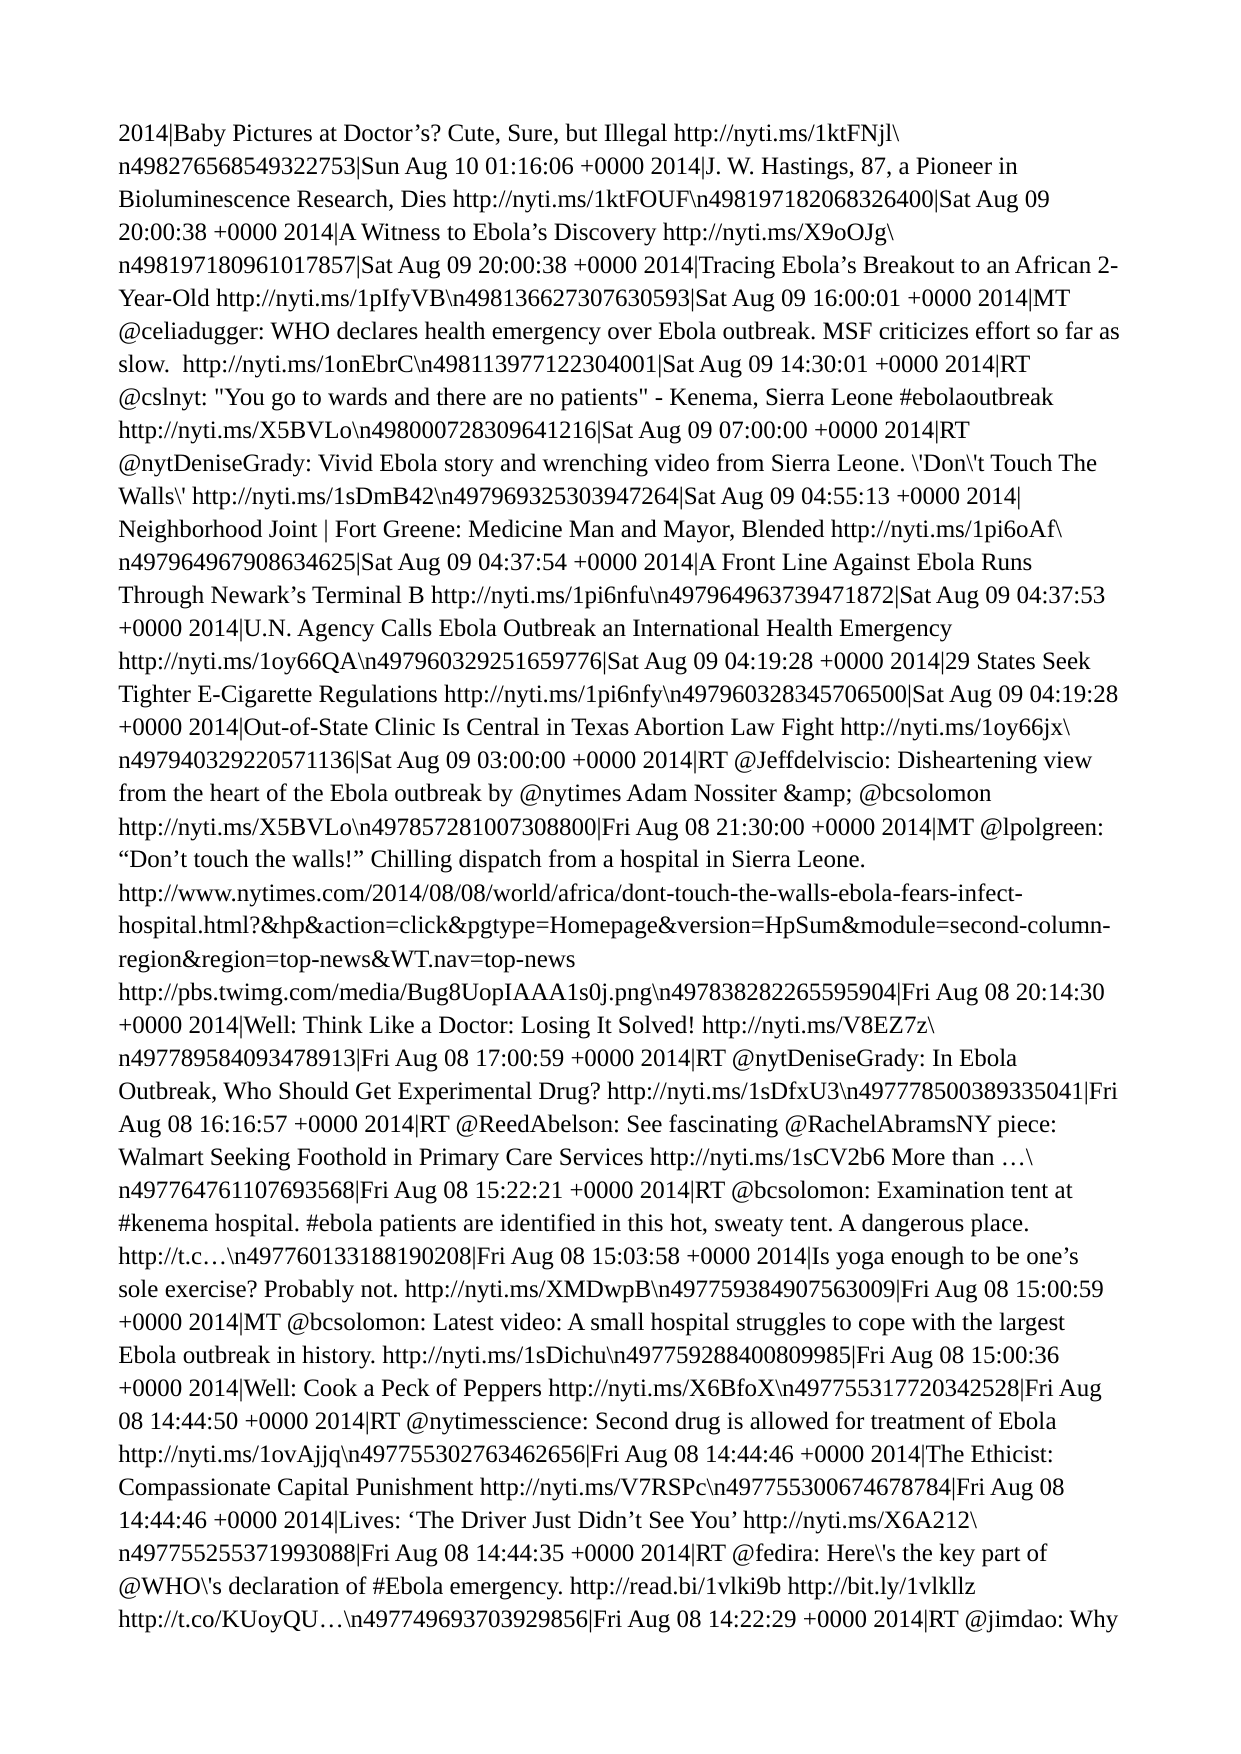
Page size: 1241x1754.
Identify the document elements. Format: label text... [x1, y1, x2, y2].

text 2014|Baby Pictures at Doctor’s? Cute, Sure, but Illegal http://nyti.ms/1ktFNjl\n498276568549322753|Sun Aug 10 01:16:06 +0000 2014|J. W. Hastings, 87, a Pioneer in Bioluminescence Research, Dies http://nyti.ms/1ktFOUF\n498197182068326400|Sat Aug 09 20:00:38 +0000 2014|A Witness to Ebola’s Discovery http://nyti.ms/X9oOJg\n498197180961017857|Sat Aug 09 20:00:38 +0000 2014|Tracing Ebola’s Breakout to an African 2-Year-Old http://nyti.ms/1pIfyVB\n498136627307630593|Sat Aug 09 16:00:01 +0000 2014|MT @celiadugger: WHO declares health emergency over Ebola outbreak. MSF criticizes effort so far as slow. http://nyti.ms/1onEbrC\n498113977122304001|Sat Aug 09 14:30:01 +0000 2014|RT @cslnyt: "You go to wards and there are no patients" - Kenema, Sierra Leone #ebolaoutbreak http://nyti.ms/X5BVLo\n498000728309641216|Sat Aug 09 07:00:00 +0000 2014|RT @nytDeniseGrady: Vivid Ebola story and wrenching video from Sierra Leone. \'Don\'t Touch The Walls\' http://nyti.ms/1sDmB42\n497969325303947264|Sat Aug 09 04:55:13 +0000 2014|Neighborhood Joint | Fort Greene: Medicine Man and Mayor, Blended http://nyti.ms/1pi6oAf\n497964967908634625|Sat Aug 09 04:37:54 +0000 2014|A Front Line Against Ebola Runs Through Newark’s Terminal B http://nyti.ms/1pi6nfu\n497964963739471872|Sat Aug 09 04:37:53 +0000 2014|U.N. Agency Calls Ebola Outbreak an International Health Emergency http://nyti.ms/1oy66QA\n497960329251659776|Sat Aug 09 04:19:28 +0000 2014|29 States Seek Tighter E-Cigarette Regulations http://nyti.ms/1pi6nfy\n497960328345706500|Sat Aug 09 04:19:28 +0000 2014|Out-of-State Clinic Is Central in Texas Abortion Law Fight http://nyti.ms/1oy66jx\n497940329220571136|Sat Aug 09 03:00:00 +0000 2014|RT @Jeffdelviscio: Disheartening view from the heart of the Ebola outbreak by @nytimes Adam Nossiter &amp; @bcsolomon http://nyti.ms/X5BVLo\n497857281007308800|Fri Aug 08 21:30:00 +0000 2014|MT @lpolgreen: “Don’t touch the walls!” Chilling dispatch from a hospital in Sierra Leone. http://www.nytimes.com/2014/08/08/world/africa/dont-touch-the-walls-ebola-fears-infect-hospital.html?&hp&action=click&pgtype=Homepage&version=HpSum&module=second-column-region&region=top-news&WT.nav=top-news http://pbs.twimg.com/media/Bug8UopIAAA1s0j.png\n497838282265595904|Fri Aug 08 20:14:30 +0000 2014|Well: Think Like a Doctor: Losing It Solved! http://nyti.ms/V8EZ7z\n497789584093478913|Fri Aug 08 17:00:59 +0000 2014|RT @nytDeniseGrady: In Ebola Outbreak, Who Should Get Experimental Drug? http://nyti.ms/1sDfxU3\n497778500389335041|Fri Aug 08 16:16:57 +0000 2014|RT @ReedAbelson: See fascinating @RachelAbramsNY piece: Walmart Seeking Foothold in Primary Care Services http://nyti.ms/1sCV2b6 More than …\n497764761107693568|Fri Aug 08 15:22:21 +0000 2014|RT @bcsolomon: Examination tent at #kenema hospital. #ebola patients are identified in this hot, sweaty tent. A dangerous place. http://t.c…\n497760133188190208|Fri Aug 08 15:03:58 +0000 2014|Is yoga enough to be one’s sole exercise? Probably not. http://nyti.ms/XMDwpB\n497759384907563009|Fri Aug 08 15:00:59 +0000 2014|MT @bcsolomon: Latest video: A small hospital struggles to cope with the largest Ebola outbreak in history. http://nyti.ms/1sDichu\n497759288400809985|Fri Aug 08 15:00:36 +0000 2014|Well: Cook a Peck of Peppers http://nyti.ms/X6BfoX\n497755317720342528|Fri Aug 08 14:44:50 +0000 2014|RT @nytimesscience: Second drug is allowed for treatment of Ebola http://nyti.ms/1ovAjjq\n497755302763462656|Fri Aug 08 14:44:46 +0000 2014|The Ethicist: Compassionate Capital Punishment http://nyti.ms/V7RSPc\n497755300674678784|Fri Aug 08 14:44:46 +0000 2014|Lives: ‘The Driver Just Didn’t See You’ http://nyti.ms/X6A212\n497755255371993088|Fri Aug 08 14:44:35 +0000 2014|RT @fedira: Here\'s the key part of @WHO\'s declaration of #Ebola emergency. http://read.bi/1vlki9b http://bit.ly/1vlkllz http://t.co/KUoyQU…\n497749693703929856|Fri Aug 08 14:22:29 +0000 2014|RT @jimdao: Why [118, 118, 1122, 1633]
